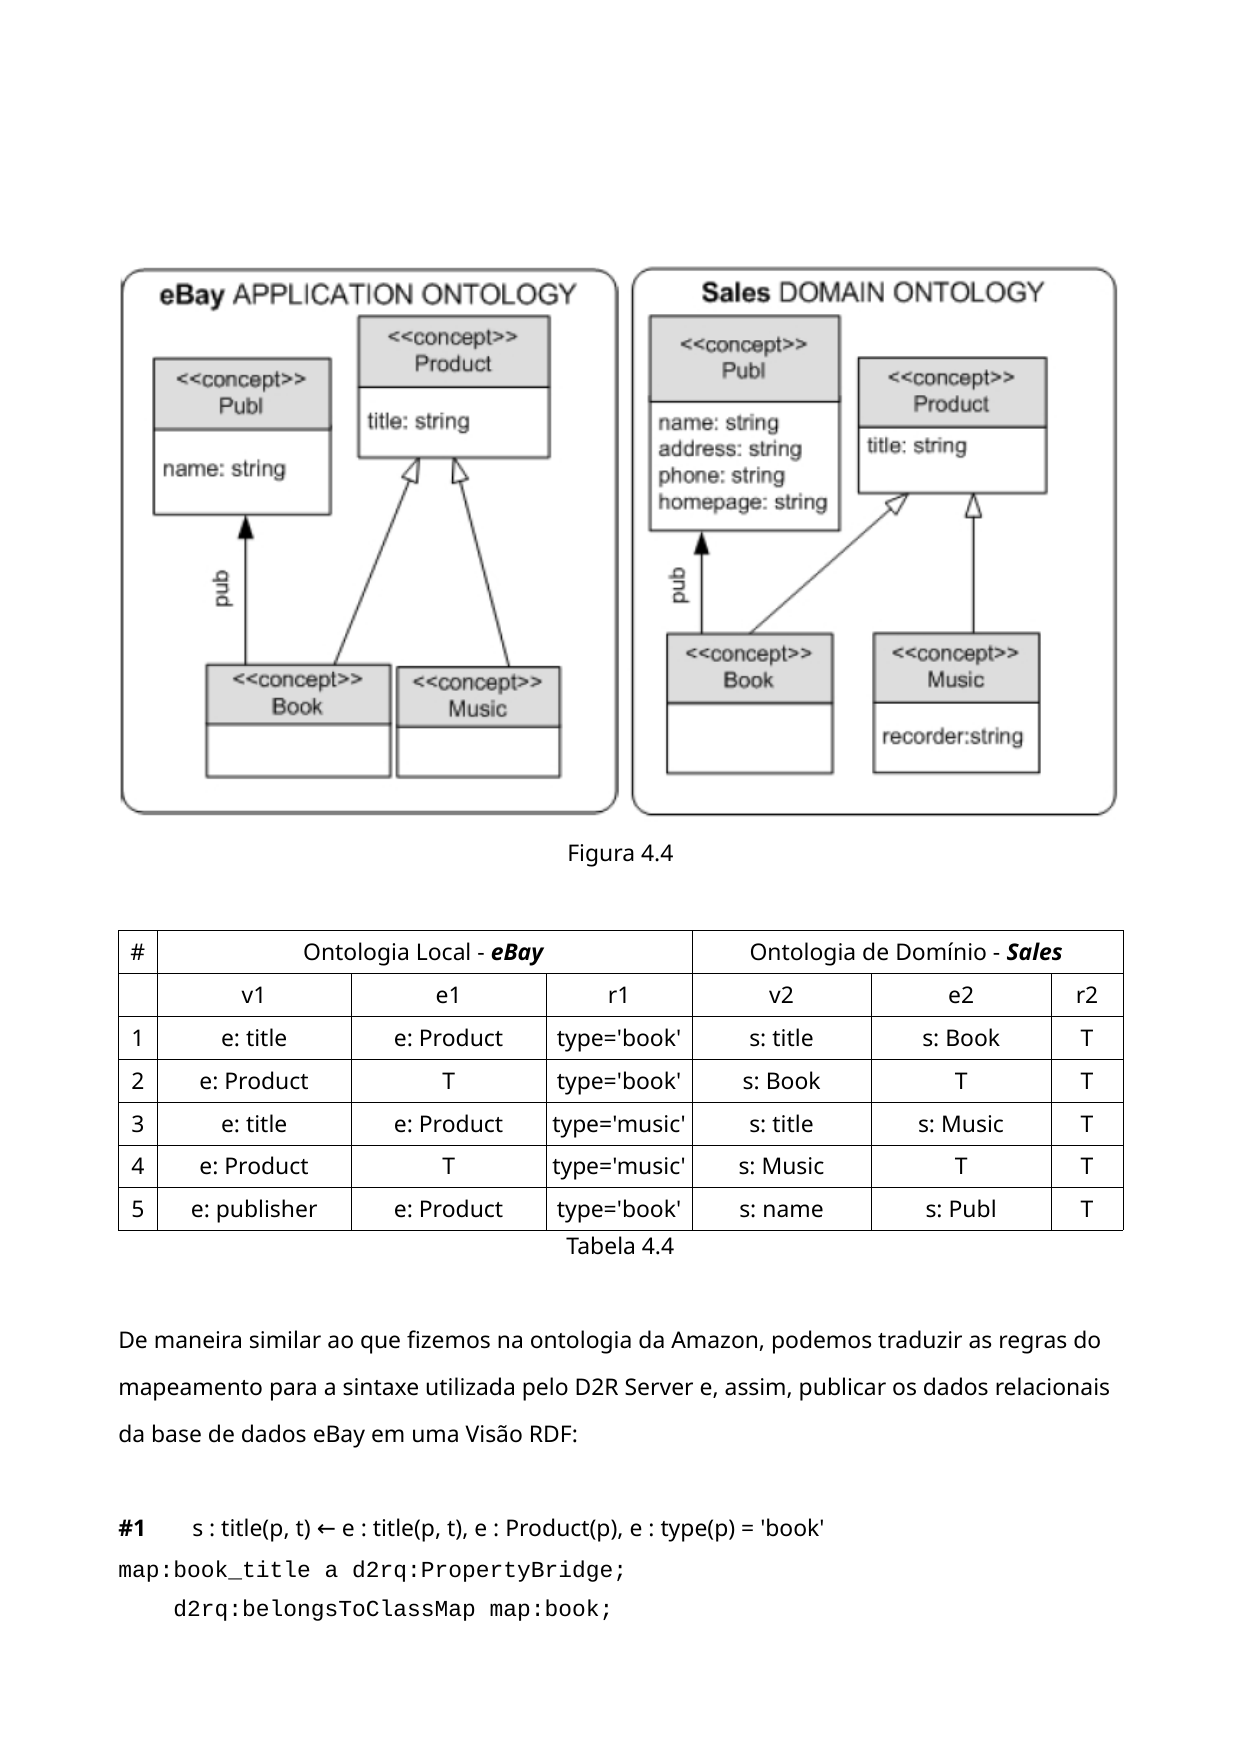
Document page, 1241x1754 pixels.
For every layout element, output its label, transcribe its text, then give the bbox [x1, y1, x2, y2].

table_cell Τ [1052, 1146, 1123, 1187]
table_cell 2 [119, 1060, 157, 1102]
table_cell e: Product [352, 1188, 546, 1230]
table_header Ontologia Local - eBay [158, 931, 692, 973]
table_cell e: Product [158, 1060, 351, 1102]
table_cell type='music' [547, 1146, 692, 1187]
table_header # [119, 931, 157, 973]
table_header Ontologia de Domínio - Sales [693, 931, 1123, 973]
table_cell s: name [693, 1188, 871, 1230]
table_cell s: Music [872, 1103, 1051, 1144]
table_cell s: Music [693, 1146, 871, 1187]
text Figura 4.4 [118, 822, 1122, 868]
table_cell type='book' [547, 1188, 692, 1230]
table_cell 4 [119, 1146, 157, 1187]
table_cell Τ [872, 1146, 1051, 1187]
table_cell 3 [119, 1103, 157, 1144]
table_cell s: title [693, 1017, 871, 1059]
table_cell v2 [693, 974, 871, 1016]
table_cell s: Book [693, 1060, 871, 1102]
table_cell e: Product [352, 1103, 546, 1144]
table_cell e2 [872, 974, 1051, 1016]
table_cell s: Book [872, 1017, 1051, 1059]
text map:book_title a d2rq:PropertyBridge; [118, 1558, 1122, 1584]
table_cell e: Product [158, 1146, 351, 1187]
table_cell Τ [1052, 1188, 1123, 1230]
table_cell Τ [352, 1146, 546, 1187]
table_cell e: title [158, 1103, 351, 1144]
table_cell 5 [119, 1188, 157, 1230]
table_cell v1 [158, 974, 351, 1016]
table_cell e: Product [352, 1017, 546, 1059]
table_cell Τ [1052, 1060, 1123, 1102]
table_cell s: title [693, 1103, 871, 1144]
table_cell r1 [547, 974, 692, 1016]
table_cell type='book' [547, 1017, 692, 1059]
table_cell 1 [119, 1017, 157, 1059]
table_cell Τ [352, 1060, 546, 1102]
text #1 s : title(p, t) ← e : title(p, t), e : Product(p), e : type(p) = 'book' [118, 1511, 1122, 1543]
table_cell [119, 974, 157, 1016]
text Tabela 4.4 [118, 1231, 1122, 1261]
text De maneira similar ao que fizemos na ontologia da Amazon, podemos traduzir as regras do mapeamento para a sintaxe utilizada pelo D2R Server e, assim, publicar os dados relacionais da base de dados eBay em uma Visão RDF: [118, 1324, 1122, 1449]
table_cell Τ [1052, 1017, 1123, 1059]
table_cell r2 [1052, 974, 1123, 1016]
table_cell Τ [872, 1060, 1051, 1102]
table_cell type='music' [547, 1103, 692, 1144]
table_cell s: Publ [872, 1188, 1051, 1230]
table_cell e: title [158, 1017, 351, 1059]
text d2rq:belongsToClassMap map:book; [118, 1597, 1122, 1623]
table_cell Τ [1052, 1103, 1123, 1144]
table_cell e1 [352, 974, 546, 1016]
table_cell e: publisher [158, 1188, 351, 1230]
table_cell type='book' [547, 1060, 692, 1102]
